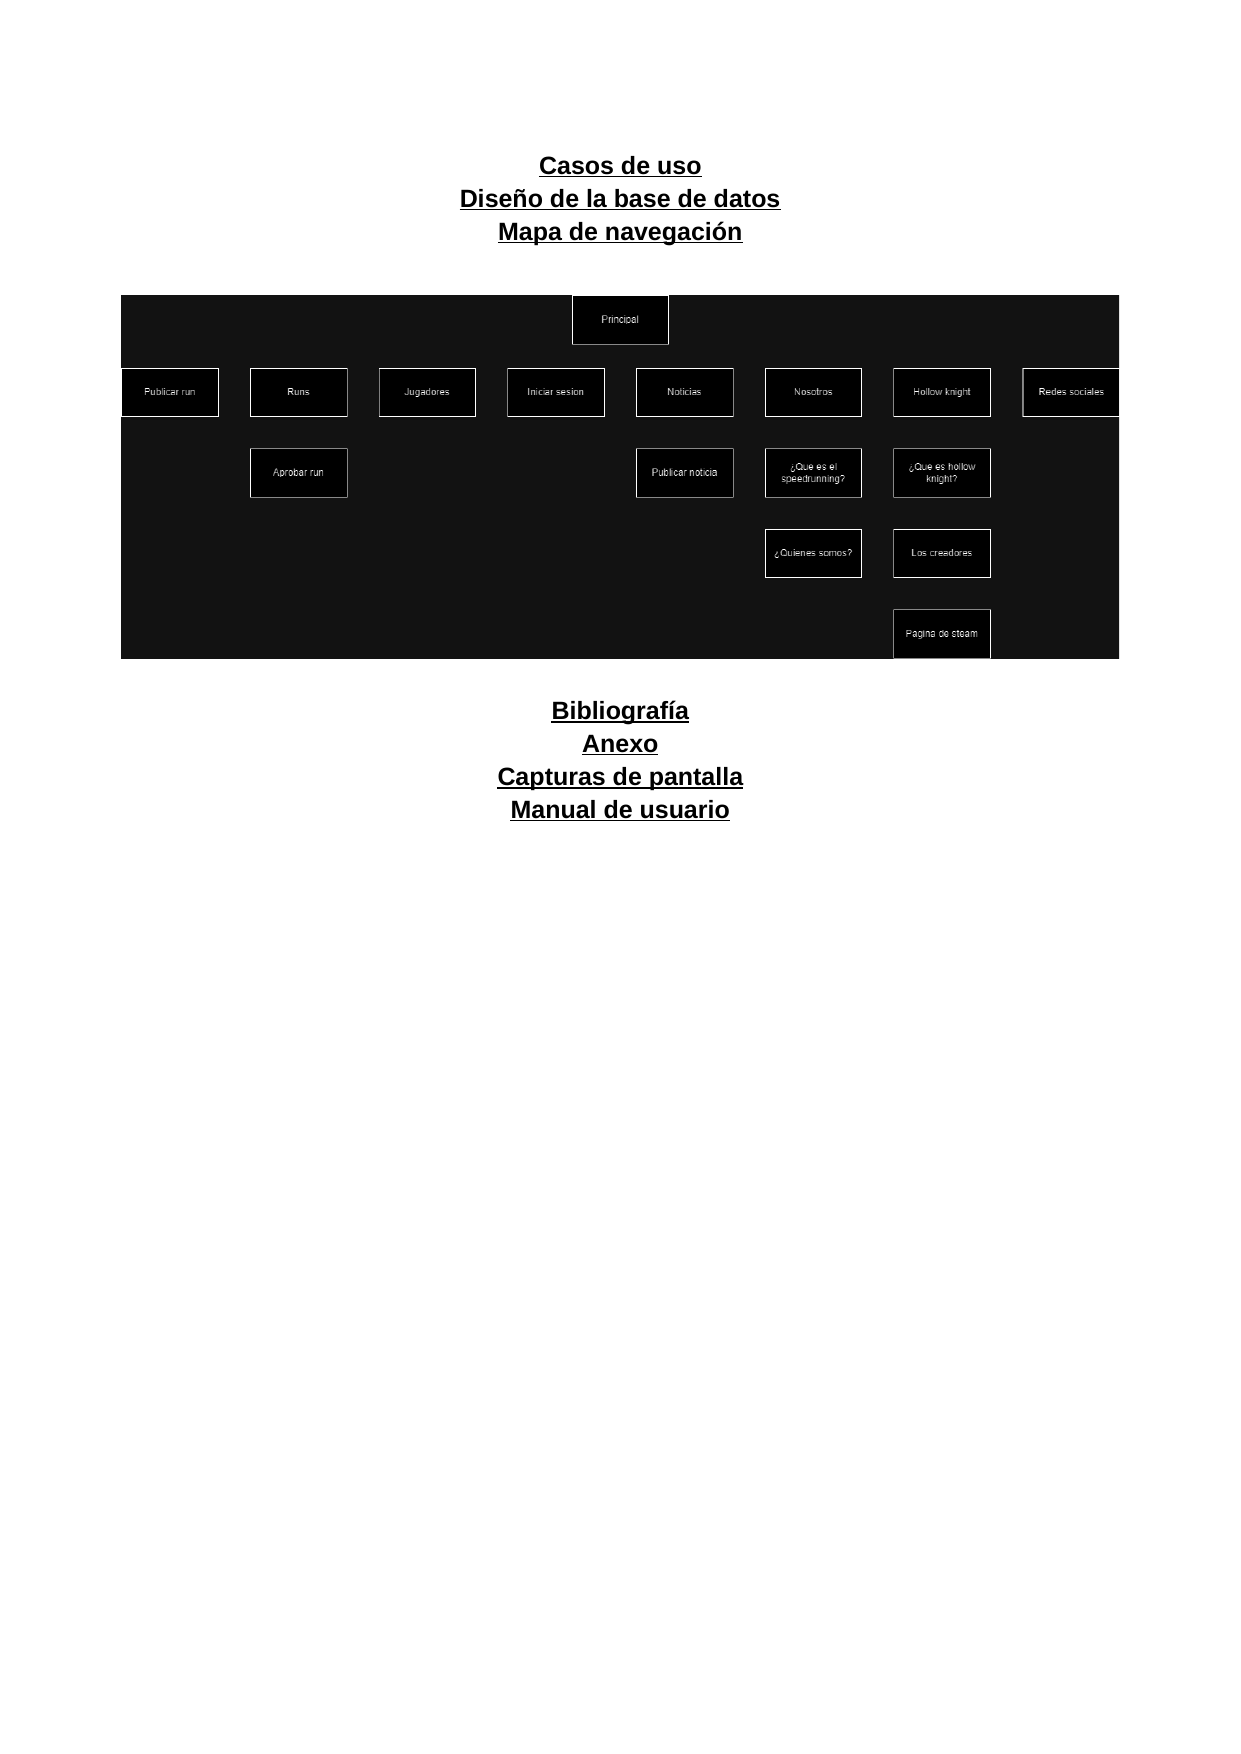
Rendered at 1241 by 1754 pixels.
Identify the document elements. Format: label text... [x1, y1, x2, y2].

text Casos de uso [118, 151, 1122, 180]
text Diseño de la base de datos [118, 184, 1122, 213]
text Mapa de navegación [118, 217, 1122, 246]
text Capturas de pantalla [118, 762, 1122, 791]
text Anexo [118, 729, 1122, 758]
text Manual de usuario [118, 795, 1122, 824]
picture [121, 295, 1120, 659]
text Bibliografía [118, 696, 1122, 725]
